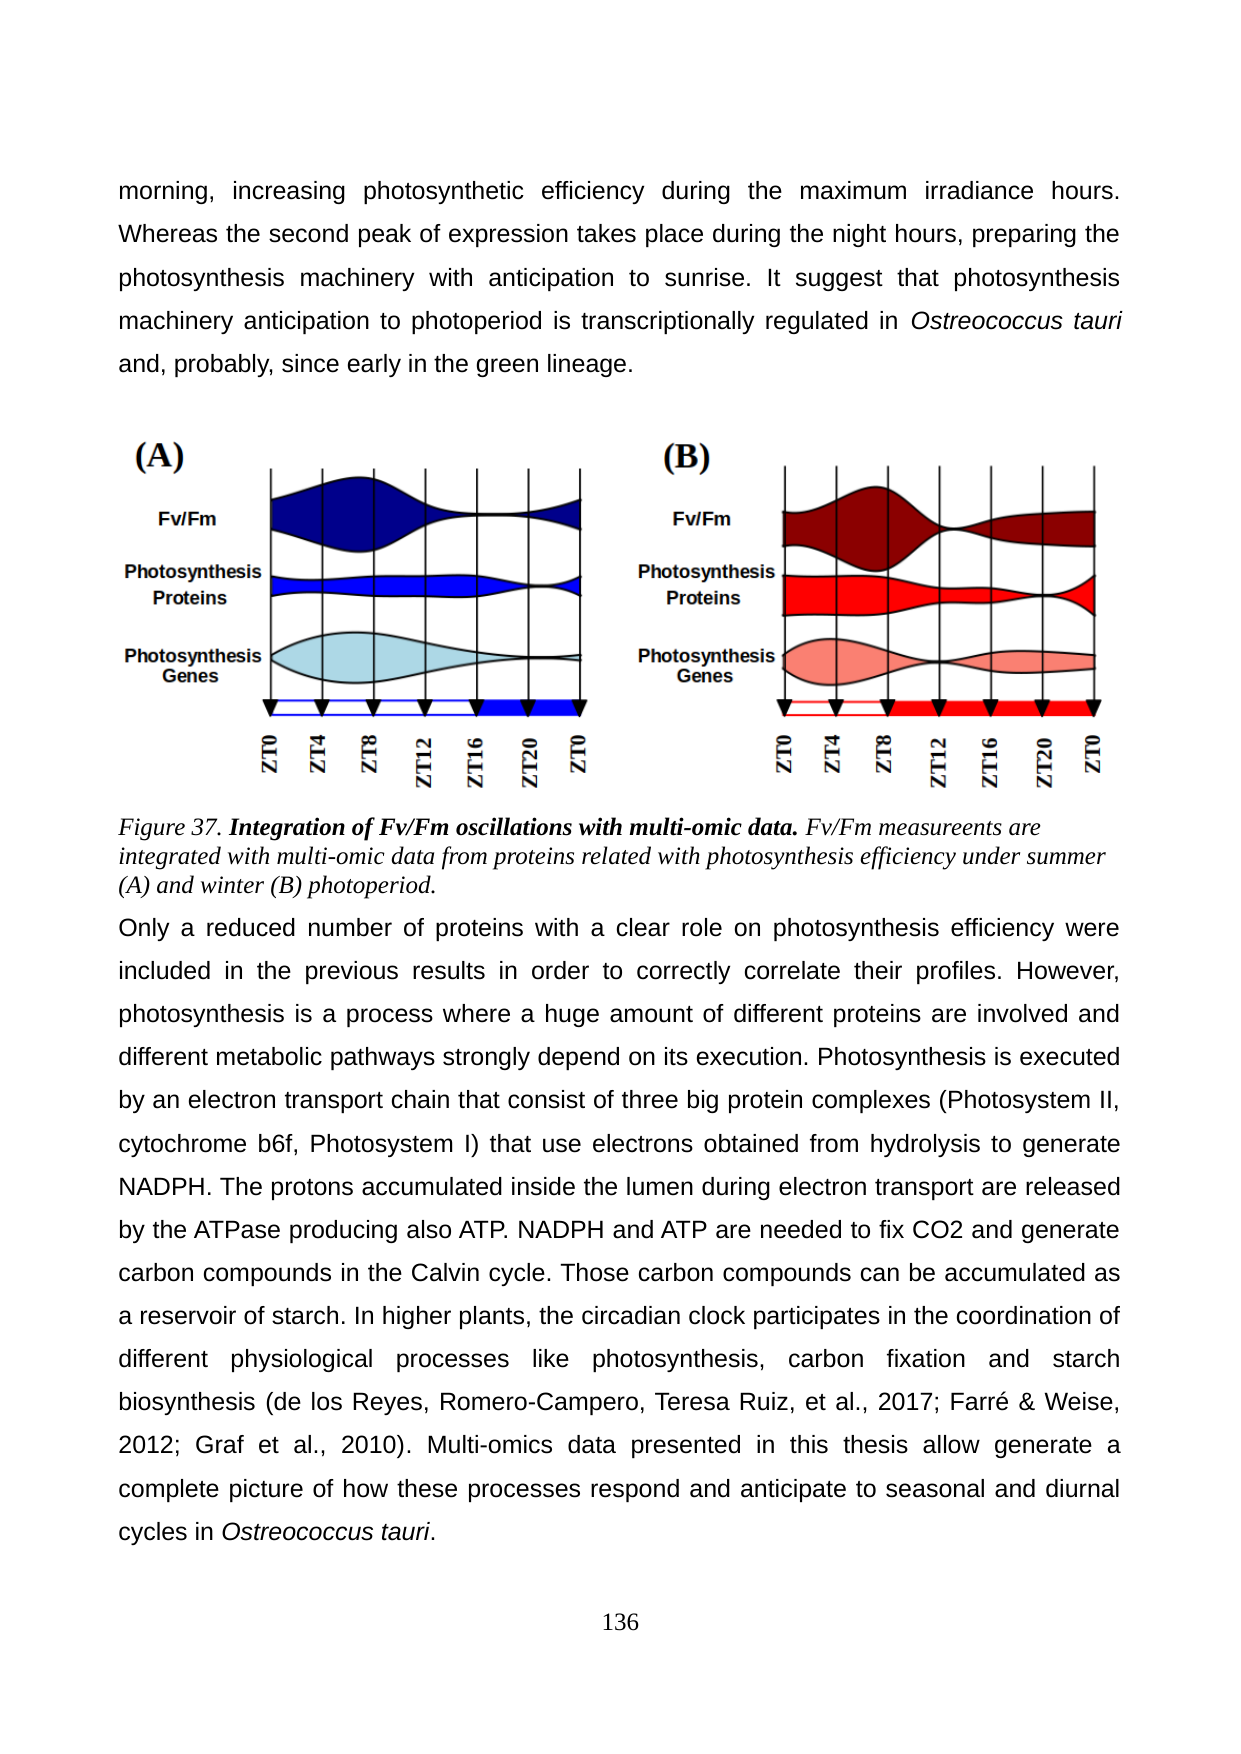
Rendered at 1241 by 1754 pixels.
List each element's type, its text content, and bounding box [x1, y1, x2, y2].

picture [118, 419, 1123, 813]
text Figure 37. Integration of Fv/Fm oscillations with multi-omic data. Fv/Fm measureents are integrated with multi-omic data from proteins related with photosynthesis efficiency under summer (A) and winter (B) photoperiod. [118, 813, 1122, 899]
text Only a reduced number of proteins with a clear role on photosynthesis efficiency were included in the previous results in order to correctly correlate their profiles. However, photosynthesis is a process where a huge amount of different proteins are involved and different metabolic pathways strongly depend on its execution. Photosynthesis is executed by an electron transport chain that consist of three big protein complexes (Photosystem II, cytochrome b6f, Photosystem I) that use electrons obtained from hydrolysis to generate NADPH. The protons accumulated inside the lumen during electron transport are released by the ATPase producing also ATP. NADPH and ATP are needed to fix CO2 and generate carbon compounds in the Calvin cycle. Those carbon compounds can be accumulated as a reservoir of starch. In higher plants, the circadian clock participates in the coordination of different physiological processes like photosynthesis, carbon fixation and starch biosynthesis (de los Reyes, Romero-Campero, Teresa Ruiz, et al., 2017; Farré & Weise, 2012; Graf et al., 2010)⁠. Multi-omics data presented in this thesis allow generate a complete picture of how these processes respond and anticipate to seasonal and diurnal cycles in Ostreococcus tauri. [118, 899, 1122, 1546]
text morning, increasing photosynthetic efficiency during the maximum irradiance hours. Whereas the second peak of expression takes place during the night hours, preparing the photosynthesis machinery with anticipation to sunrise. It suggest that photosynthesis machinery anticipation to photoperiod is transcriptionally regulated in Ostreococcus tauri and, probably, since early in the green lineage. [118, 176, 1122, 378]
